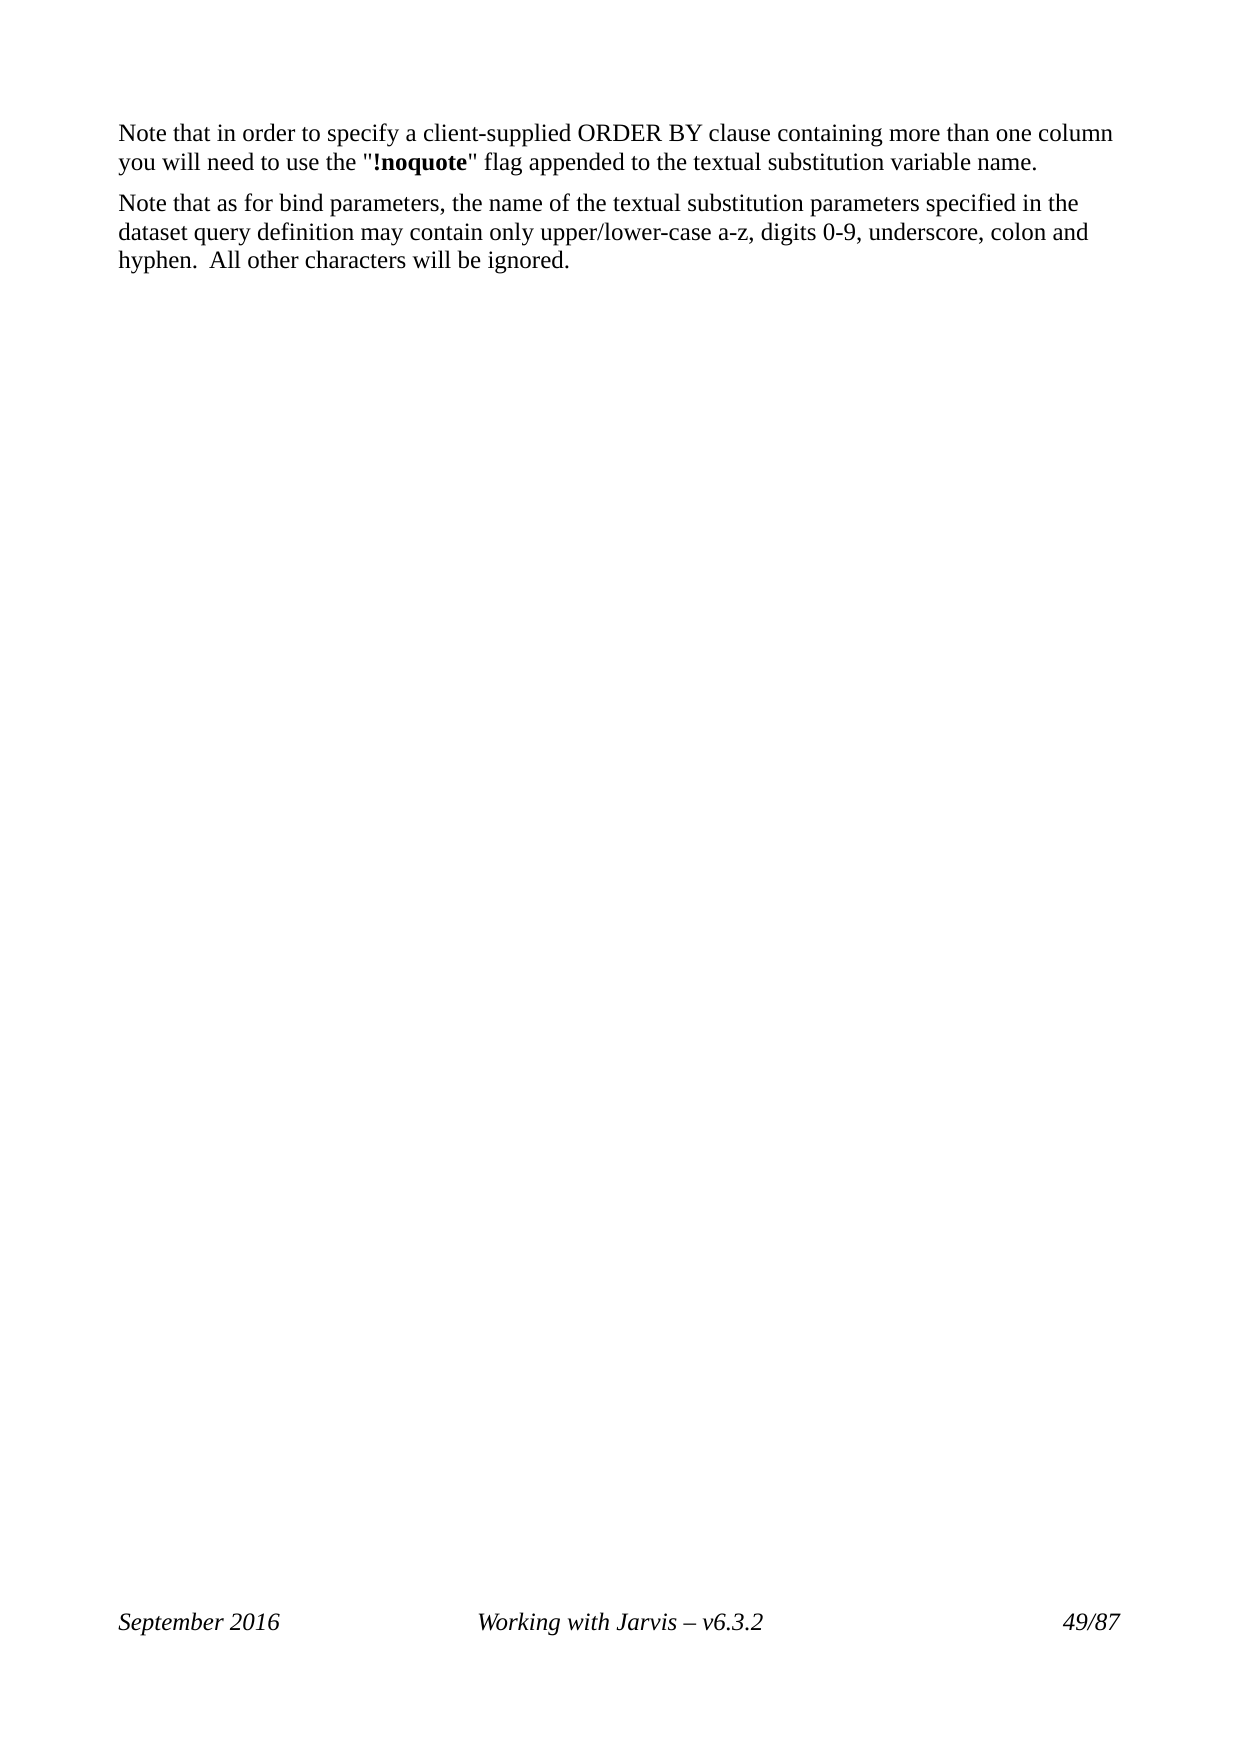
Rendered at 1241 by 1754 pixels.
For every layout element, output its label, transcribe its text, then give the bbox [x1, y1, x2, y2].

text Note that in order to specify a client-supplied ORDER BY clause containing more than one column you will need to use the "!noquote" flag appended to the textual substitution variable name. [118, 118, 1122, 176]
text Note that as for bind parameters, the name of the textual substitution parameters specified in the dataset query definition may contain only upper/lower-case a-z, digits 0-9, underscore, colon and hyphen. All other characters will be ignored. [118, 188, 1122, 274]
